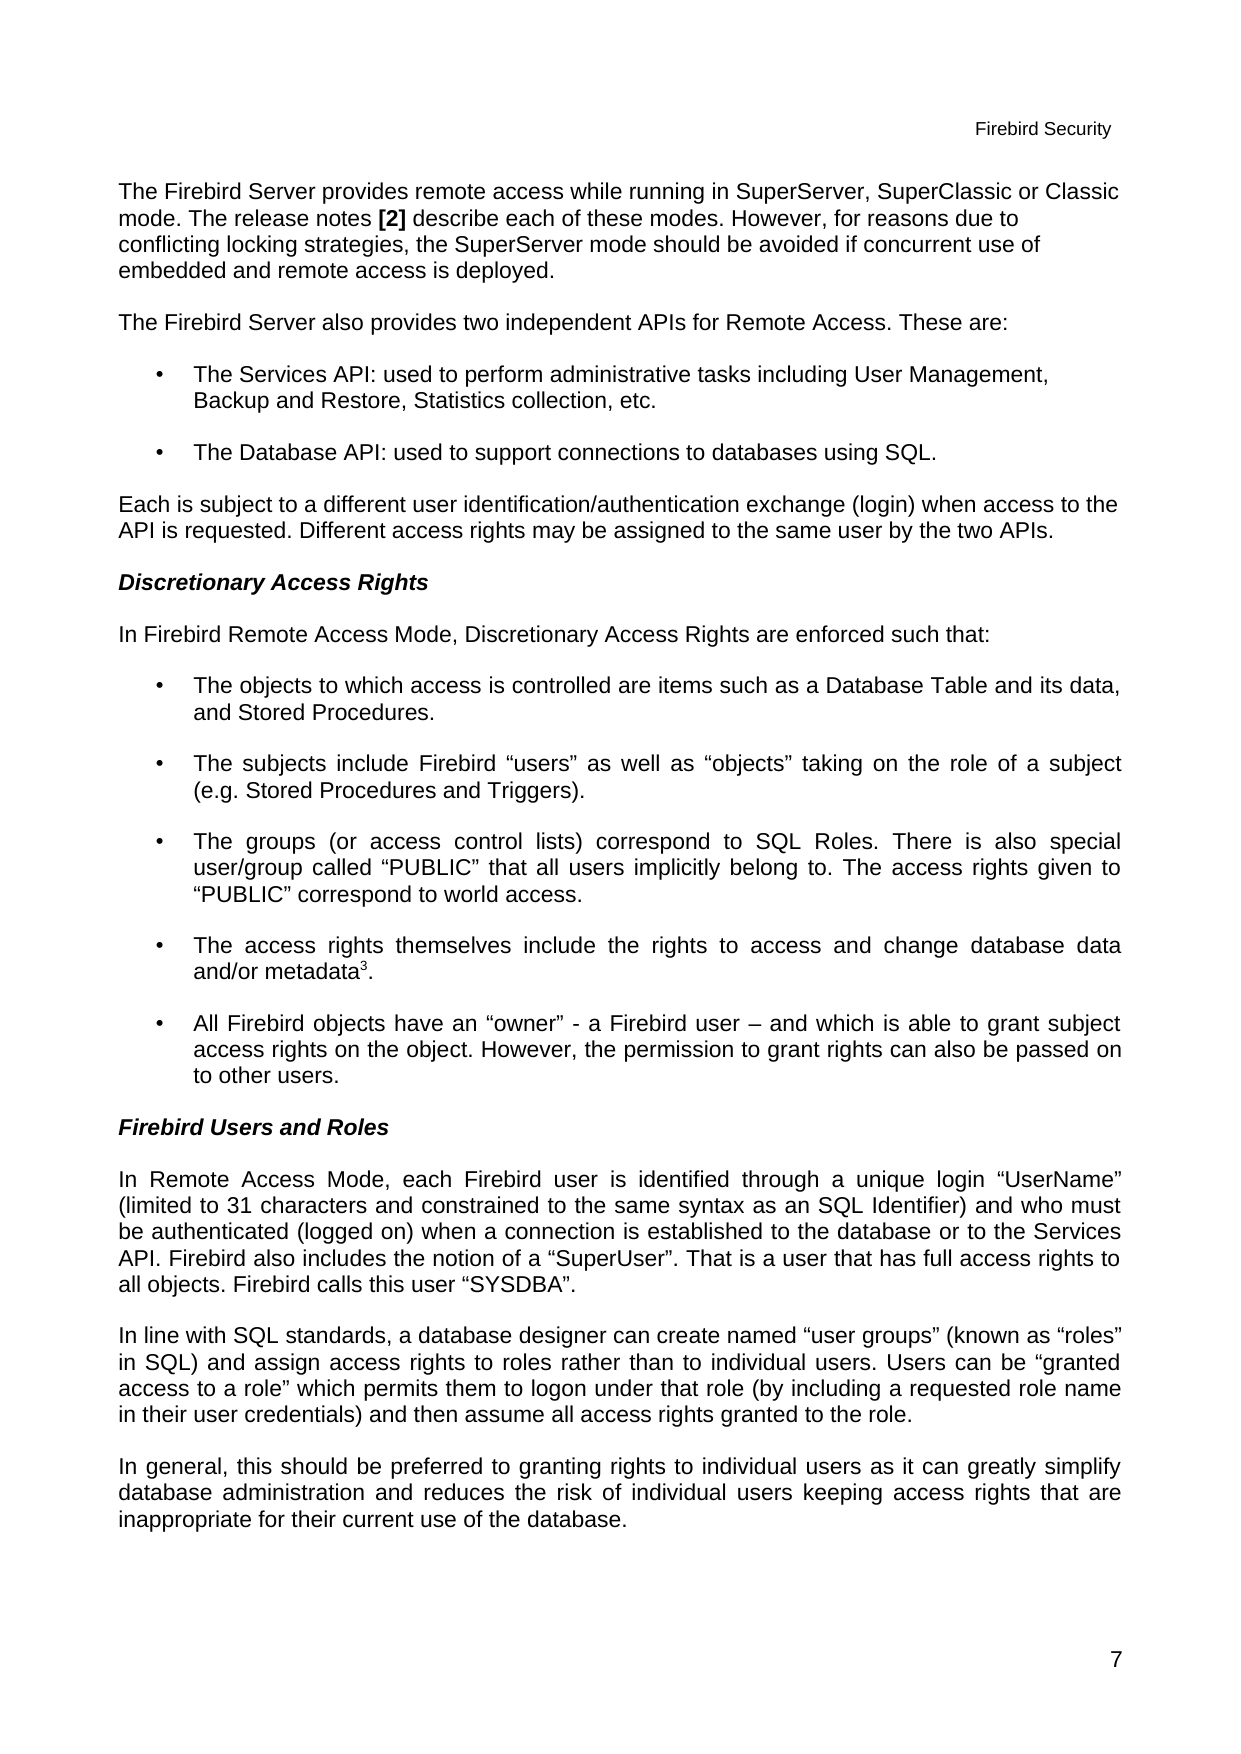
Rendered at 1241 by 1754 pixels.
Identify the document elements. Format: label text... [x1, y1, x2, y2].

text In general, this should be preferred to granting rights to individual users as it can greatly simplify database administration and reduces the risk of individual users keeping access rights that are inappropriate for their current use of the database. [118, 1453, 1122, 1532]
text In Firebird Remote Access Mode, Discretionary Access Rights are enforced such that: [118, 621, 1122, 647]
list All Firebird objects have an “owner” - a Firebird user – and which is able to grant subject access rights on the object. However, the permission to grant rights can also be passed on to other users. [156, 1010, 1122, 1089]
text The Firebird Server provides remote access while running in SuperServer, SuperClassic or Classic mode. The release notes [2] describe each of these modes. However, for reasons due to conflicting locking strategies, the SuperServer mode should be avoided if concurrent use of embedded and remote access is deployed. [118, 178, 1122, 283]
list The Database API: used to support connections to databases using SQL. [156, 439, 1122, 466]
list The access rights themselves include the rights to access and change database data and/or metadata. [156, 932, 1122, 985]
text In line with SQL standards, a database designer can create named “user groups” (known as “roles” in SQL) and assign access rights to roles rather than to individual users. Users can be “granted access to a role” which permits them to logon under that role (by including a requested role name in their user credentials) and then assume all access rights granted to the role. [118, 1322, 1122, 1428]
text The Firebird Server also provides two independent APIs for Remote Access. These are: [118, 309, 1122, 335]
text Firebird Users and Roles [118, 1114, 1122, 1140]
list The groups (or access control lists) correspond to SQL Roles. There is also special user/group called “PUBLIC” that all users implicitly belong to. The access rights given to “PUBLIC” correspond to world access. [156, 828, 1122, 907]
list The subjects include Firebird “users” as well as “objects” taking on the role of a subject (e.g. Stored Procedures and Triggers). [156, 750, 1122, 803]
text Each is subject to a different user identification/authentication exchange (login) when access to the API is requested. Different access rights may be assigned to the same user by the two APIs. [118, 491, 1122, 544]
text In Remote Access Mode, each Firebird user is identified through a unique login “UserName” (limited to 31 characters and constrained to the same syntax as an SQL Identifier) and who must be authenticated (logged on) when a connection is established to the database or to the Services API. Firebird also includes the notion of a “SuperUser”. That is a user that has full access rights to all objects. Firebird calls this user “SYSDBA”. [118, 1166, 1122, 1297]
list The Services API: used to perform administrative tasks including User Management, Backup and Restore, Statistics collection, etc. [156, 361, 1122, 414]
list The objects to which access is controlled are items such as a Database Table and its data, and Stored Procedures. [156, 672, 1122, 725]
text Discretionary Access Rights [118, 569, 1122, 596]
